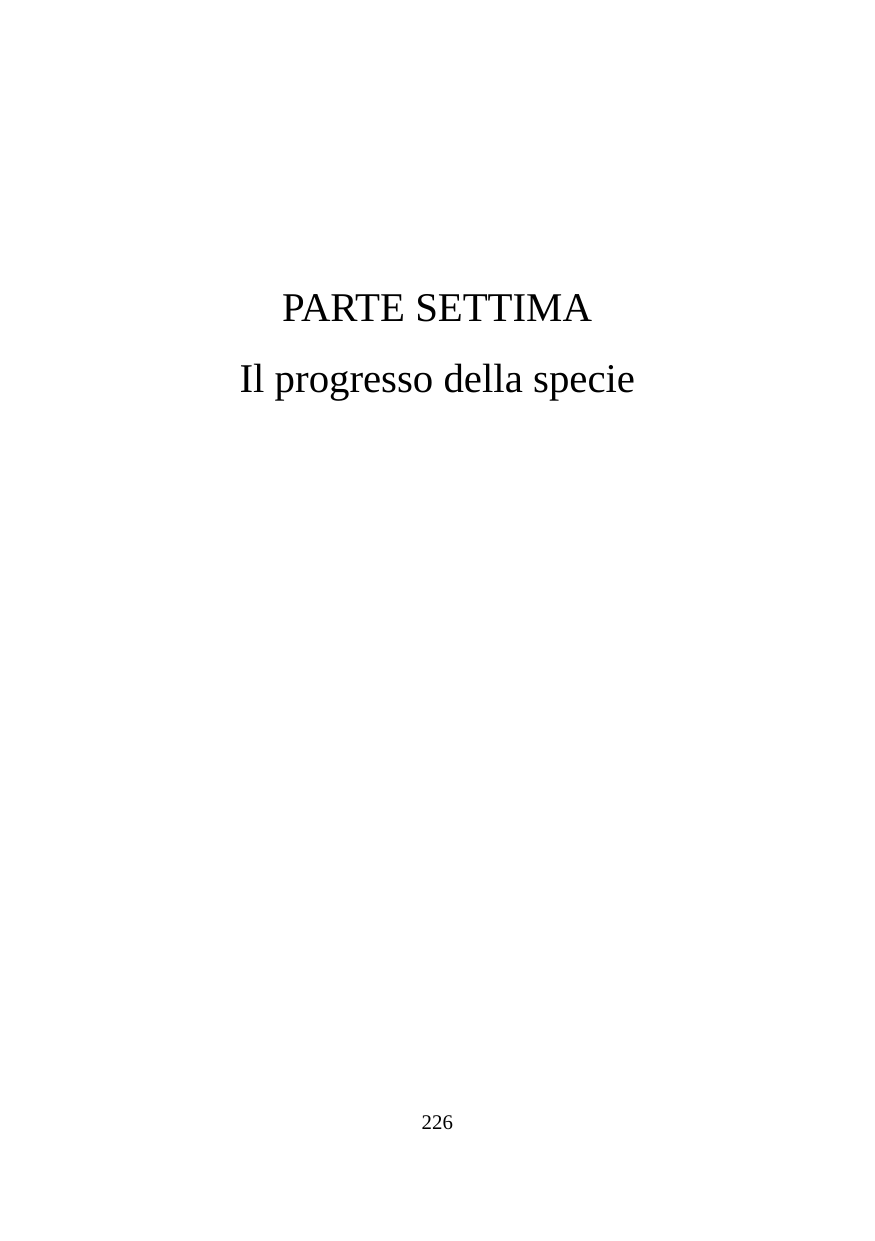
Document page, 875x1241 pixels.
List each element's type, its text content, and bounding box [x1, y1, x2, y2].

subtitle PARTE SETTIMA Il progresso della specie [106, 283, 768, 401]
